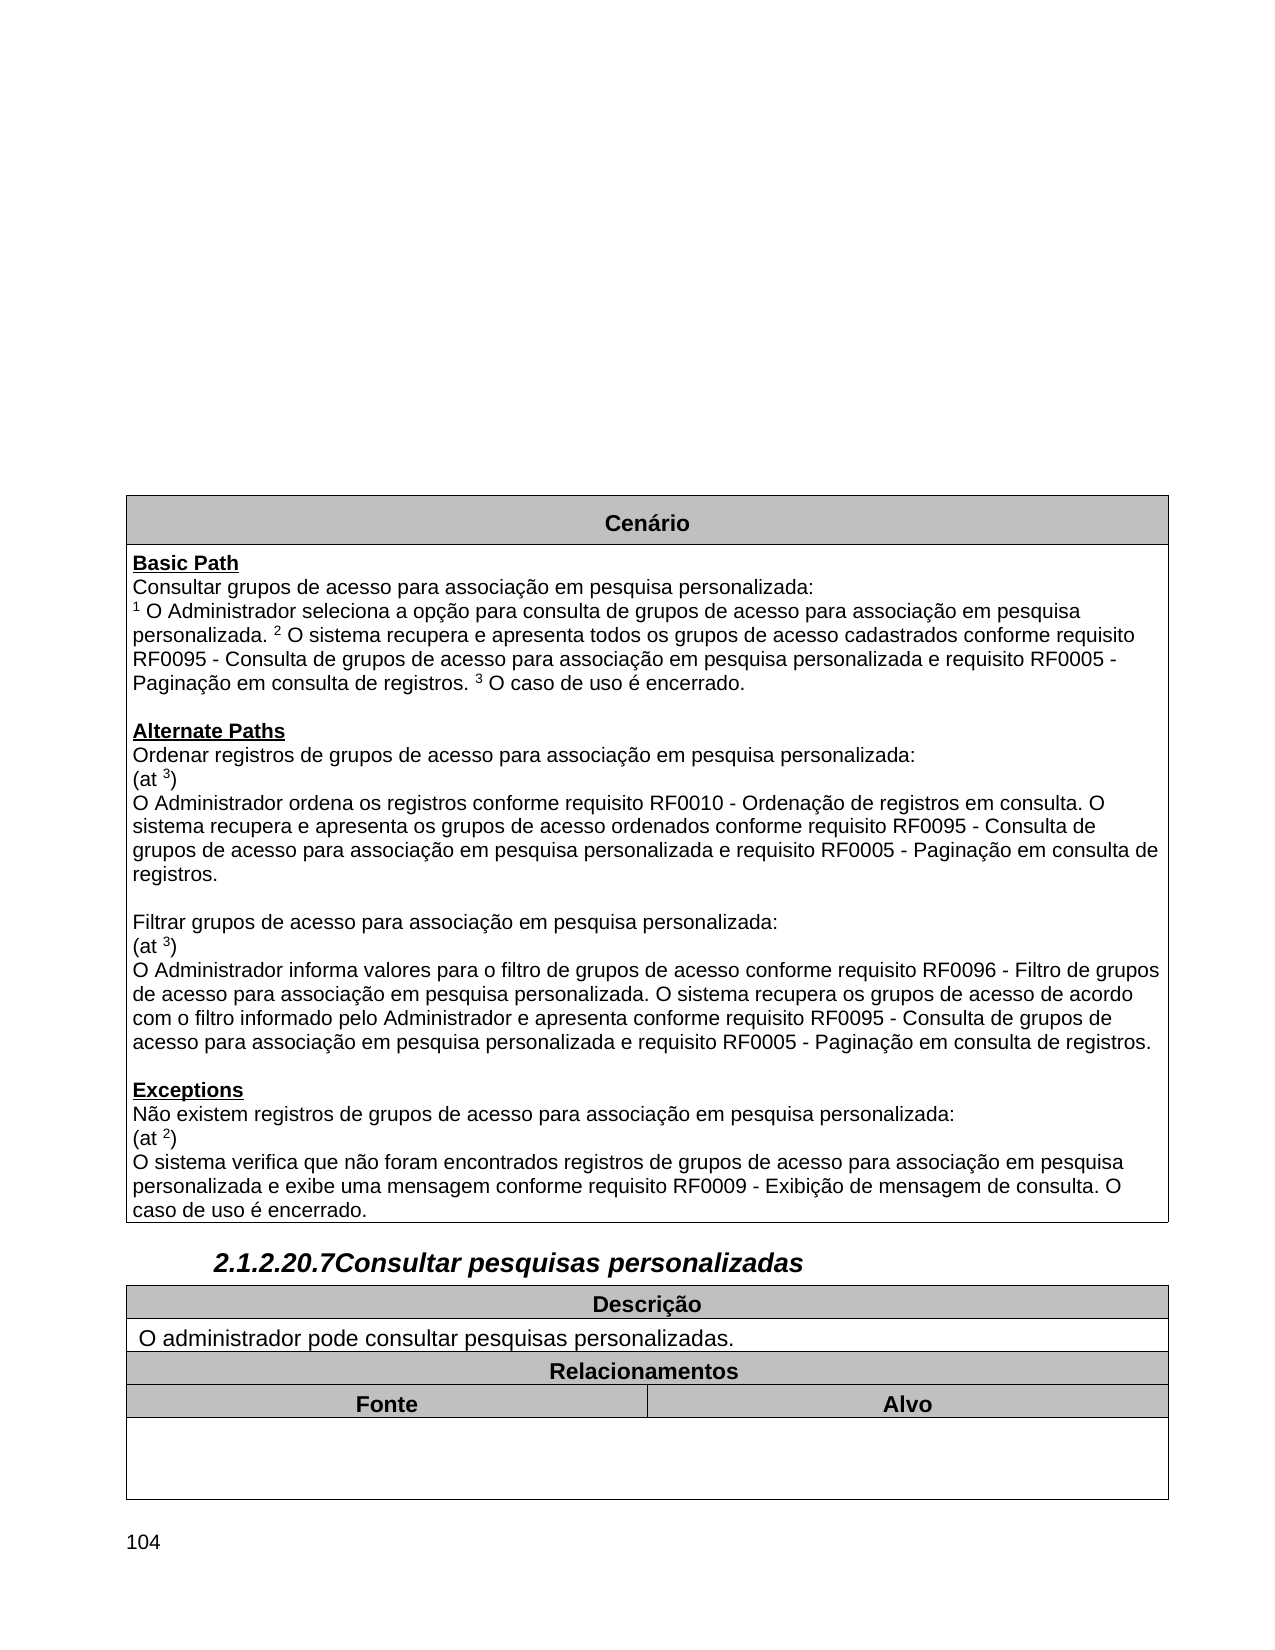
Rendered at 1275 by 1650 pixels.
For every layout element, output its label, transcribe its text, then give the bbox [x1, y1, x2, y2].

table_cell Cenário [127, 496, 1168, 544]
table_cell O administrador pode consultar pesquisas personalizadas. [127, 1319, 1168, 1351]
table_header Descrição [127, 1286, 1168, 1318]
table_cell Basic Path Consultar grupos de acesso para associação em pesquisa personalizada: 1 O Administrador seleciona a opção para consulta de grupos de acesso para associação em pesquisa personalizada. 2 O sistema recupera e apresenta todos os grupos de acesso cadastrados conforme requisito RF0095 - Consulta de grupos de acesso para associação em pesquisa personalizada e requisito RF0005 - Paginação em consulta de registros. 3 O caso de uso é encerrado. Alternate Paths Ordenar registros de grupos de acesso para associação em pesquisa personalizada: (at 3) O Administrador ordena os registros conforme requisito RF0010 - Ordenação de registros em consulta. O sistema recupera e apresenta os grupos de acesso ordenados conforme requisito RF0095 - Consulta de grupos de acesso para associação em pesquisa personalizada e requisito RF0005 - Paginação em consulta de registros. Filtrar grupos de acesso para associação em pesquisa personalizada: (at 3) O Administrador informa valores para o filtro de grupos de acesso conforme requisito RF0096 - Filtro de grupos de acesso para associação em pesquisa personalizada. O sistema recupera os grupos de acesso de acordo com o filtro informado pelo Administrador e apresenta conforme requisito RF0095 - Consulta de grupos de acesso para associação em pesquisa personalizada e requisito RF0005 - Paginação em consulta de registros. Exceptions Não existem registros de grupos de acesso para associação em pesquisa personalizada: (at 2) O sistema verifica que não foram encontrados registros de grupos de acesso para associação em pesquisa personalizada e exibe uma mensagem conforme requisito RF0009 - Exibição de mensagem de consulta. O caso de uso é encerrado. [127, 545, 1168, 1222]
list Consultar pesquisas personalizadas [214, 1247, 1155, 1278]
table_cell Alvo [648, 1385, 1168, 1417]
table_cell [127, 1418, 1168, 1499]
table_cell Fonte [127, 1385, 647, 1417]
table_cell Relacionamentos [127, 1352, 1168, 1384]
